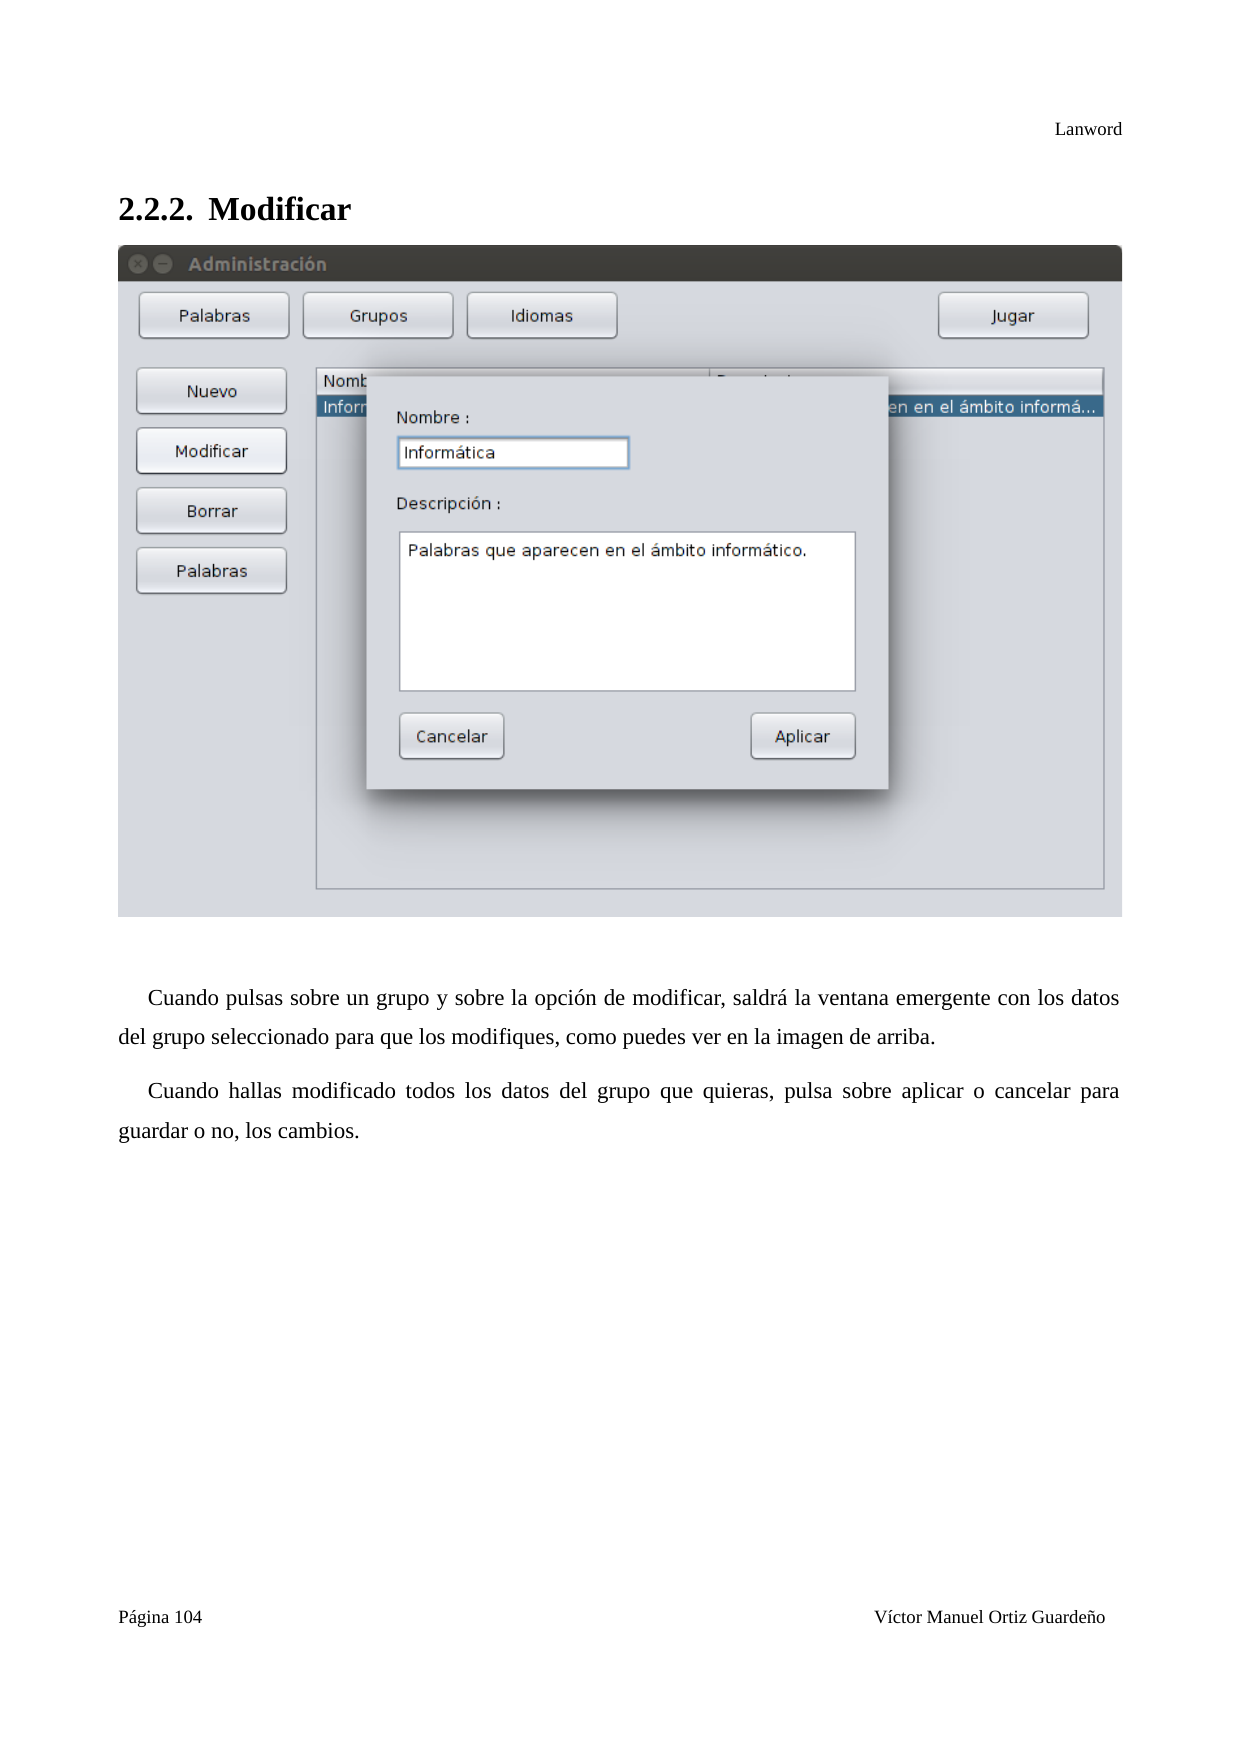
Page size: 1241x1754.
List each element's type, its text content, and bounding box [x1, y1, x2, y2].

subtitle Modificar [118, 189, 1122, 228]
text Cuando pulsas sobre un grupo y sobre la opción de modificar, saldrá la ventana emergente con los datos del grupo seleccionado para que los modifiques, como puedes ver en la imagen de arriba. [118, 984, 1122, 1050]
text Cuando hallas modificado todos los datos del grupo que quieras, pulsa sobre aplicar o cancelar para guardar o no, los cambios. [118, 1077, 1122, 1143]
picture [118, 245, 1123, 917]
